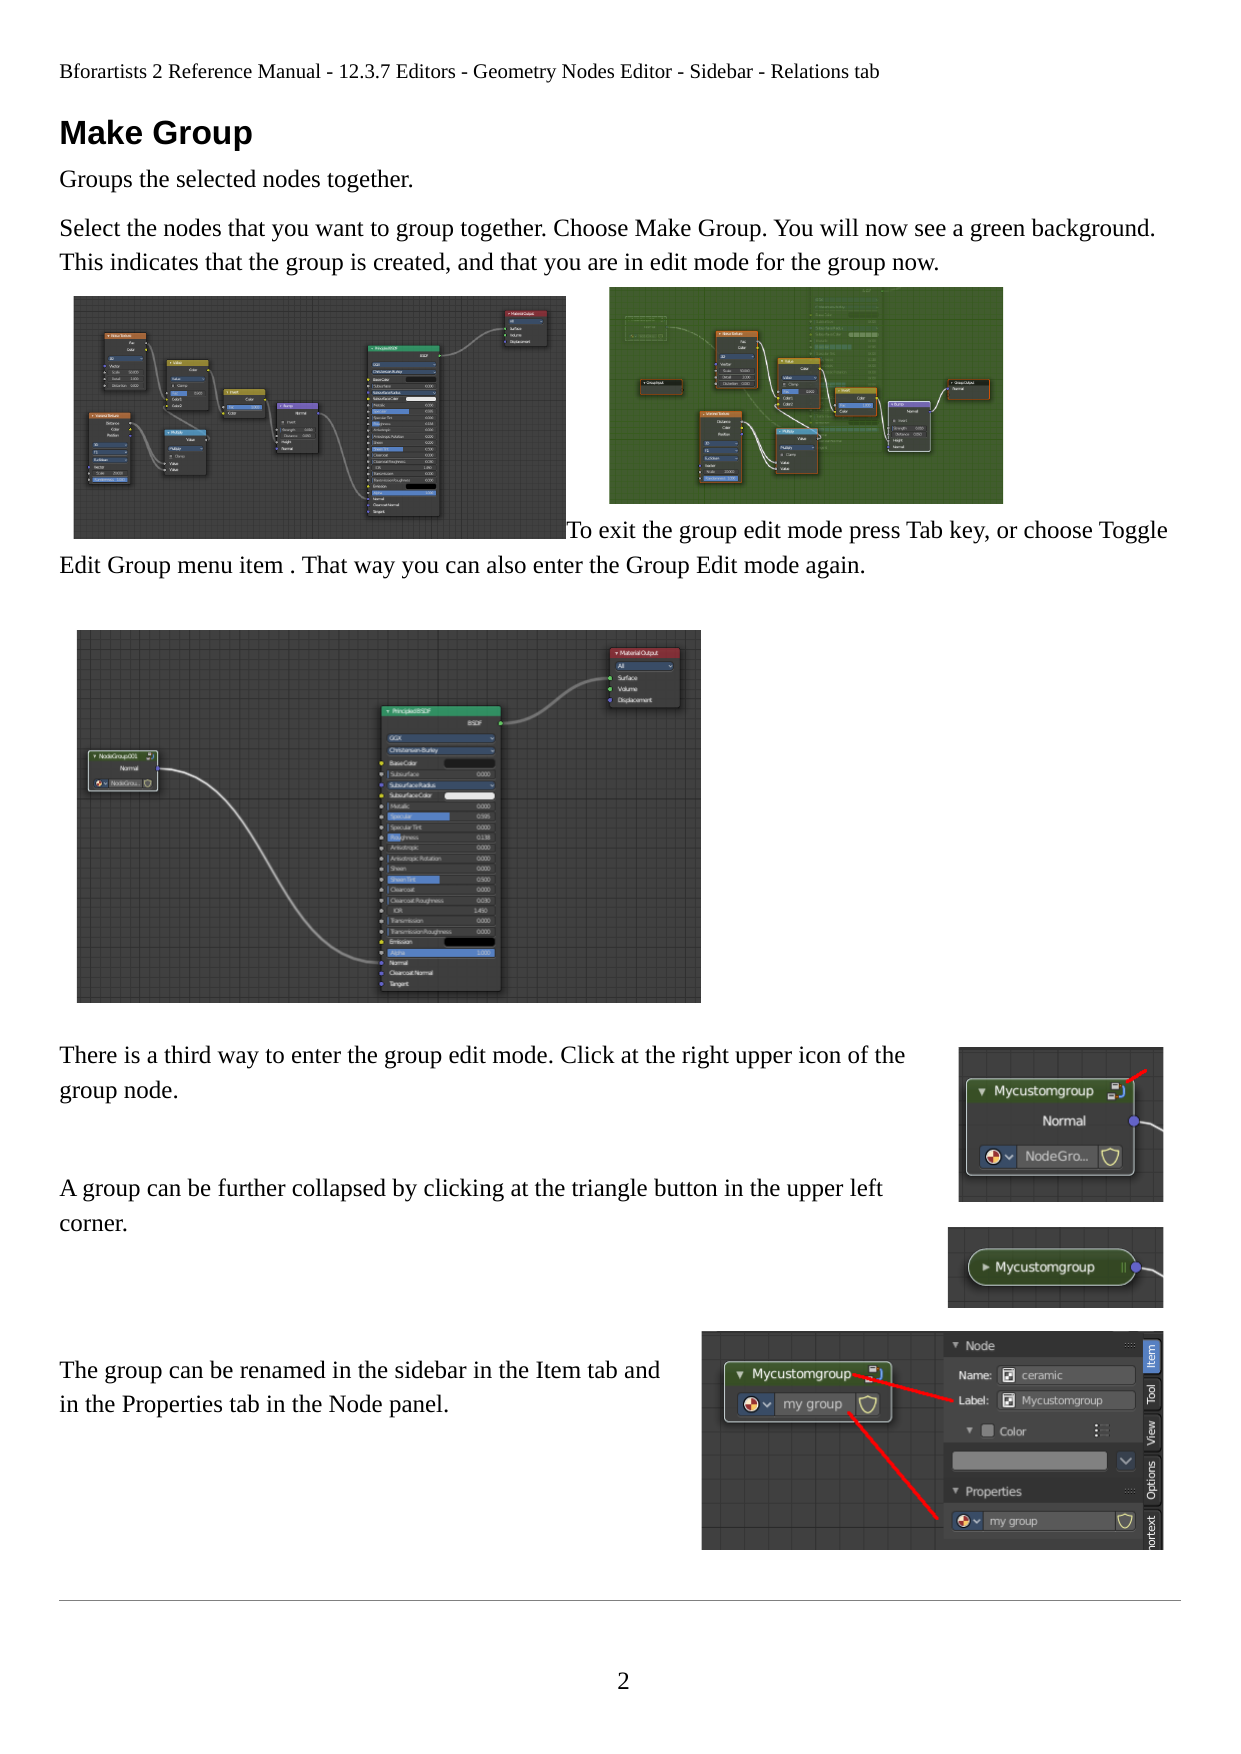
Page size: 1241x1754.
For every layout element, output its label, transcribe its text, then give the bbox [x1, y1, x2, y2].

picture [76, 630, 701, 1003]
subtitle Make Group [59, 113, 1181, 151]
picture [947, 1227, 1164, 1308]
text The group can be renamed in the sidebar in the Item tab and in the Properties tab in the Node panel. [59, 1355, 701, 1418]
picture [701, 1331, 1164, 1550]
text A group can be further collapsed by clicking at the triangle button in the upper left corner. [59, 1173, 1181, 1236]
text To exit the group edit mode press Tab key, or choose Toggle Edit Group menu item . That way you can also enter the Group Edit mode again. [59, 516, 1181, 579]
text Groups the selected nodes together. [59, 164, 1181, 192]
picture [73, 296, 566, 539]
text There is a third way to enter the group edit mode. Click at the right upper icon of the group node. [59, 1041, 1181, 1104]
picture [609, 287, 1004, 504]
text Select the nodes that you want to group together. Choose Make Group. You will now see a green background. This indicates that the group is created, and that you are in edit mode for the group now. [59, 213, 1181, 276]
picture [958, 1047, 1164, 1202]
